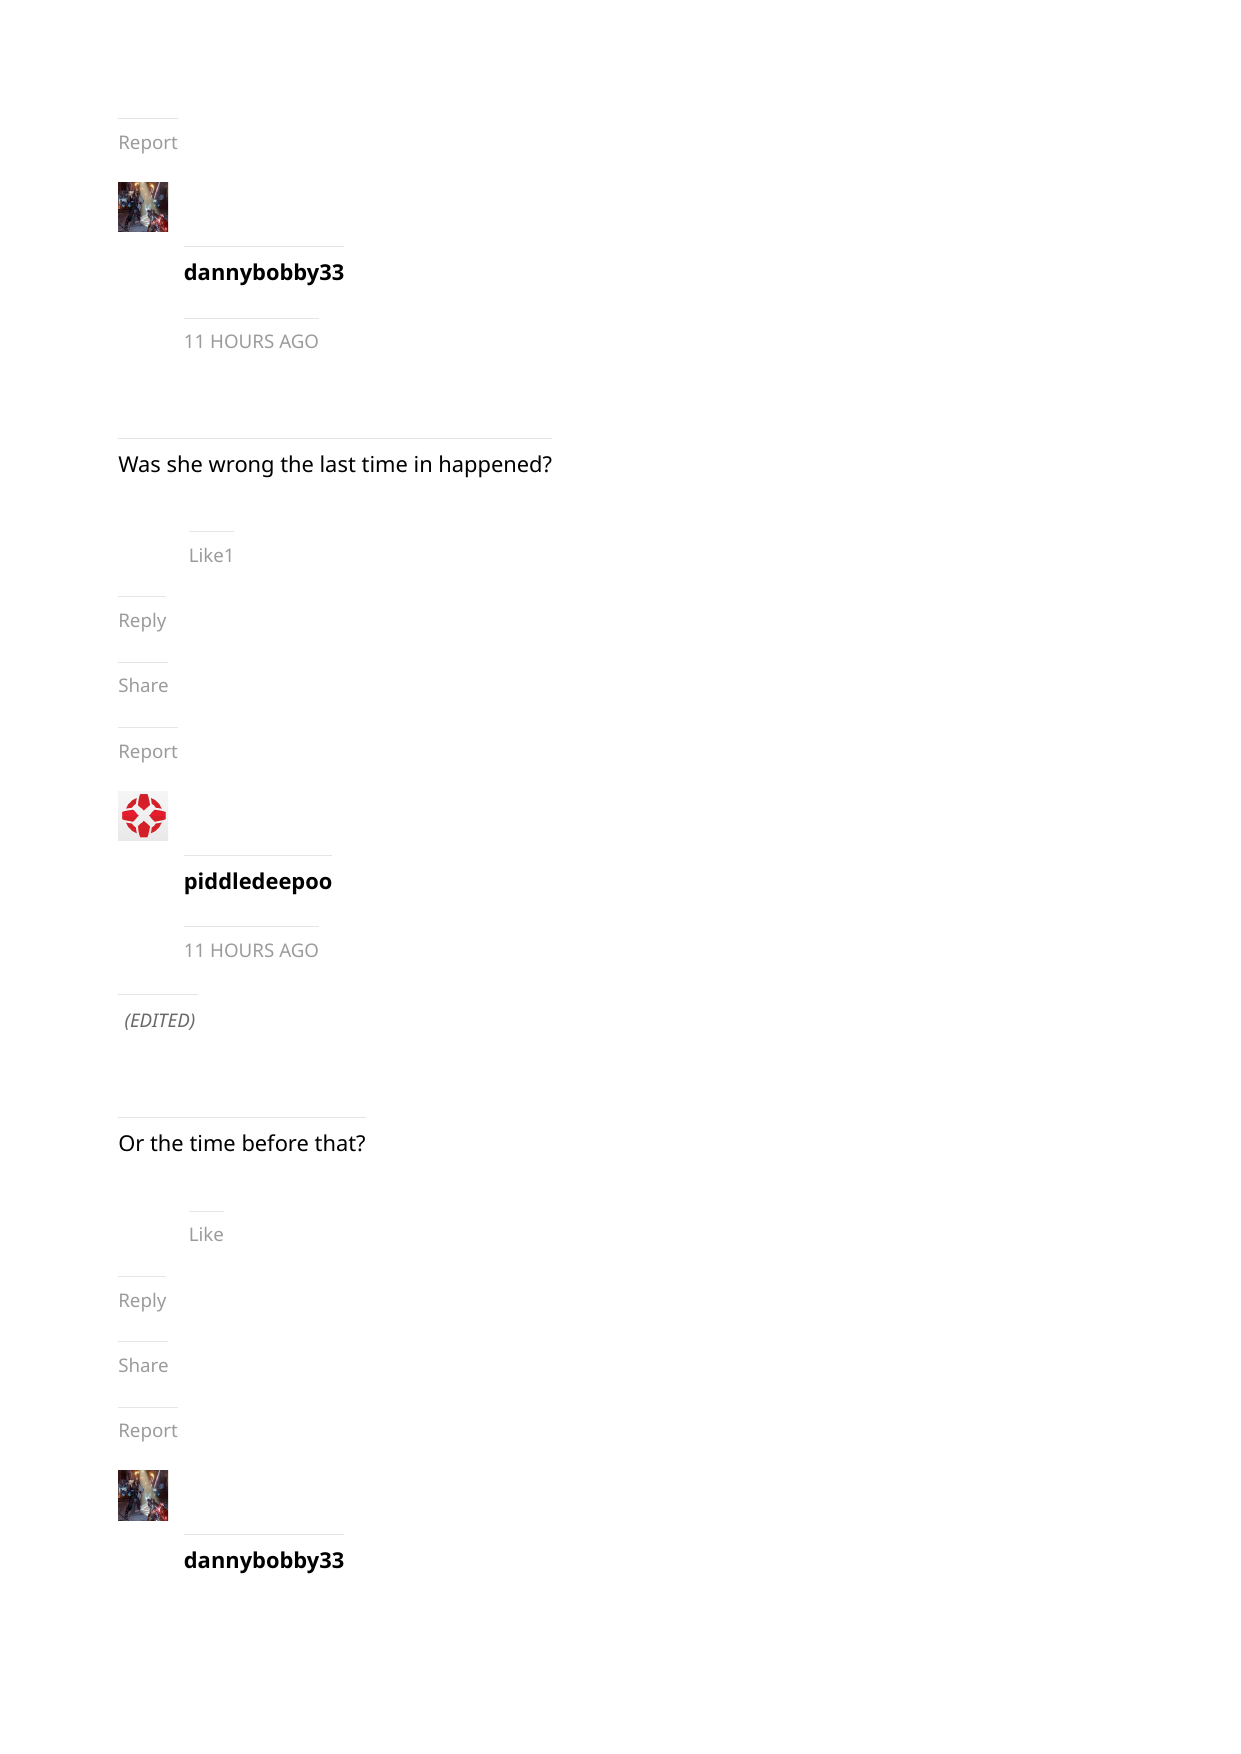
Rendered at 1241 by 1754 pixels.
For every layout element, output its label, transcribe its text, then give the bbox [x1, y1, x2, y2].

text Reply [118, 1276, 1122, 1312]
text Or the time before that? [118, 1117, 1122, 1158]
text Like1 [188, 531, 1122, 567]
picture [118, 791, 169, 841]
text Was she wrong the last time in happened? [118, 438, 1122, 478]
picture [118, 1470, 169, 1521]
text Report [118, 118, 1122, 155]
text Report [118, 1407, 1122, 1443]
text (EDITED) [118, 993, 1122, 1033]
text 11 HOURS AGO [184, 317, 1117, 354]
text dannybobby33 [184, 246, 1114, 286]
text Reply [118, 596, 1122, 633]
text piddledeepoo [184, 854, 1114, 895]
text Report [118, 727, 1122, 764]
text Share [118, 1341, 1122, 1378]
text Like [188, 1211, 1122, 1247]
text Share [118, 662, 1122, 698]
picture [118, 182, 169, 232]
text 11 HOURS AGO [184, 926, 1117, 963]
text dannybobby33 [184, 1534, 1114, 1575]
